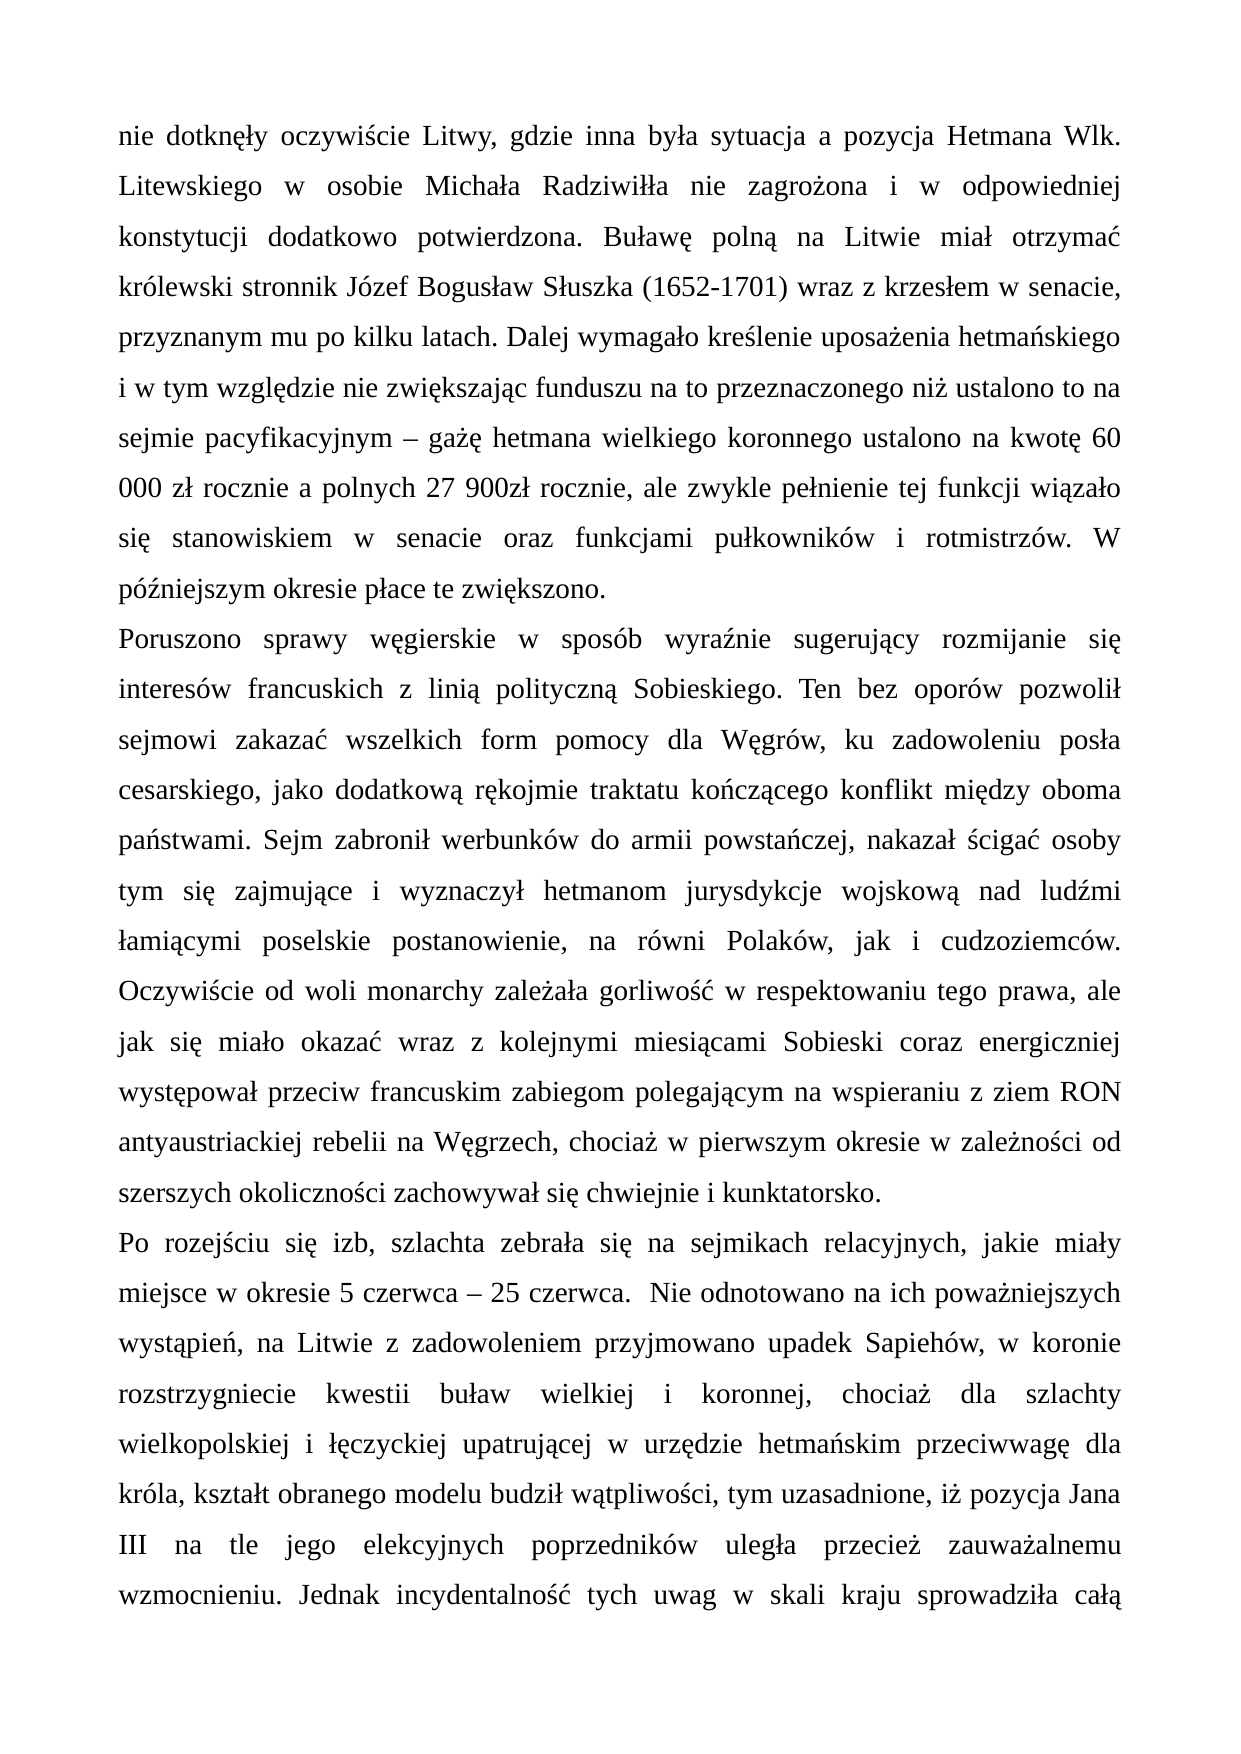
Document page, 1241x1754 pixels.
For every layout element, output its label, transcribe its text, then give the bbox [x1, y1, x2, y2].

text nie dotknęły oczywiście Litwy, gdzie inna była sytuacja a pozycja Hetmana Wlk. Litewskiego w osobie Michała Radziwiłła nie zagrożona i w odpowiedniej konstytucji dodatkowo potwierdzona. Buławę polną na Litwie miał otrzymać królewski stronnik Józef Bogusław Słuszka (1652-1701) wraz z krzesłem w senacie, przyznanym mu po kilku latach. Dalej wymagało kreślenie uposażenia hetmańskiego i w tym względzie nie zwiększając funduszu na to przeznaczonego niż ustalono to na sejmie pacyfikacyjnym – gażę hetmana wielkiego koronnego ustalono na kwotę 60 000 zł rocznie a polnych 27 900zł rocznie, ale zwykle pełnienie tej funkcji wiązało się stanowiskiem w senacie oraz funkcjami pułkowników i rotmistrzów. W późniejszym okresie płace te zwiększono. [118, 118, 1122, 604]
text Po rozejściu się izb, szlachta zebrała się na sejmikach relacyjnych, jakie miały miejsce w okresie 5 czerwca – 25 czerwca. Nie odnotowano na ich poważniejszych wystąpień, na Litwie z zadowoleniem przyjmowano upadek Sapiehów, w koronie rozstrzygniecie kwestii buław wielkiej i koronnej, chociaż dla szlachty wielkopolskiej i łęczyckiej upatrującej w urzędzie hetmańskim przeciwwagę dla króla, kształt obranego modelu budził wątpliwości, tym uzasadnione, iż pozycja Jana III na tle jego elekcyjnych poprzedników uległa przecież zauważalnemu wzmocnieniu. Jednak incydentalność tych uwag w skali kraju sprowadziła całą [118, 1225, 1122, 1611]
text Poruszono sprawy węgierskie w sposób wyraźnie sugerujący rozmijanie się interesów francuskich z linią polityczną Sobieskiego. Ten bez oporów pozwolił sejmowi zakazać wszelkich form pomocy dla Węgrów, ku zadowoleniu posła cesarskiego, jako dodatkową rękojmie traktatu kończącego konflikt między oboma państwami. Sejm zabronił werbunków do armii powstańczej, nakazał ścigać osoby tym się zajmujące i wyznaczył hetmanom jurysdykcje wojskową nad ludźmi łamiącymi poselskie postanowienie, na równi Polaków, jak i cudzoziemców. Oczywiście od woli monarchy zależała gorliwość w respektowaniu tego prawa, ale jak się miało okazać wraz z kolejnymi miesiącami Sobieski coraz energiczniej występował przeciw francuskim zabiegom polegającym na wspieraniu z ziem RON antyaustriackiej rebelii na Węgrzech, chociaż w pierwszym okresie w zależności od szerszych okoliczności zachowywał się chwiejnie i kunktatorsko. [118, 621, 1122, 1208]
